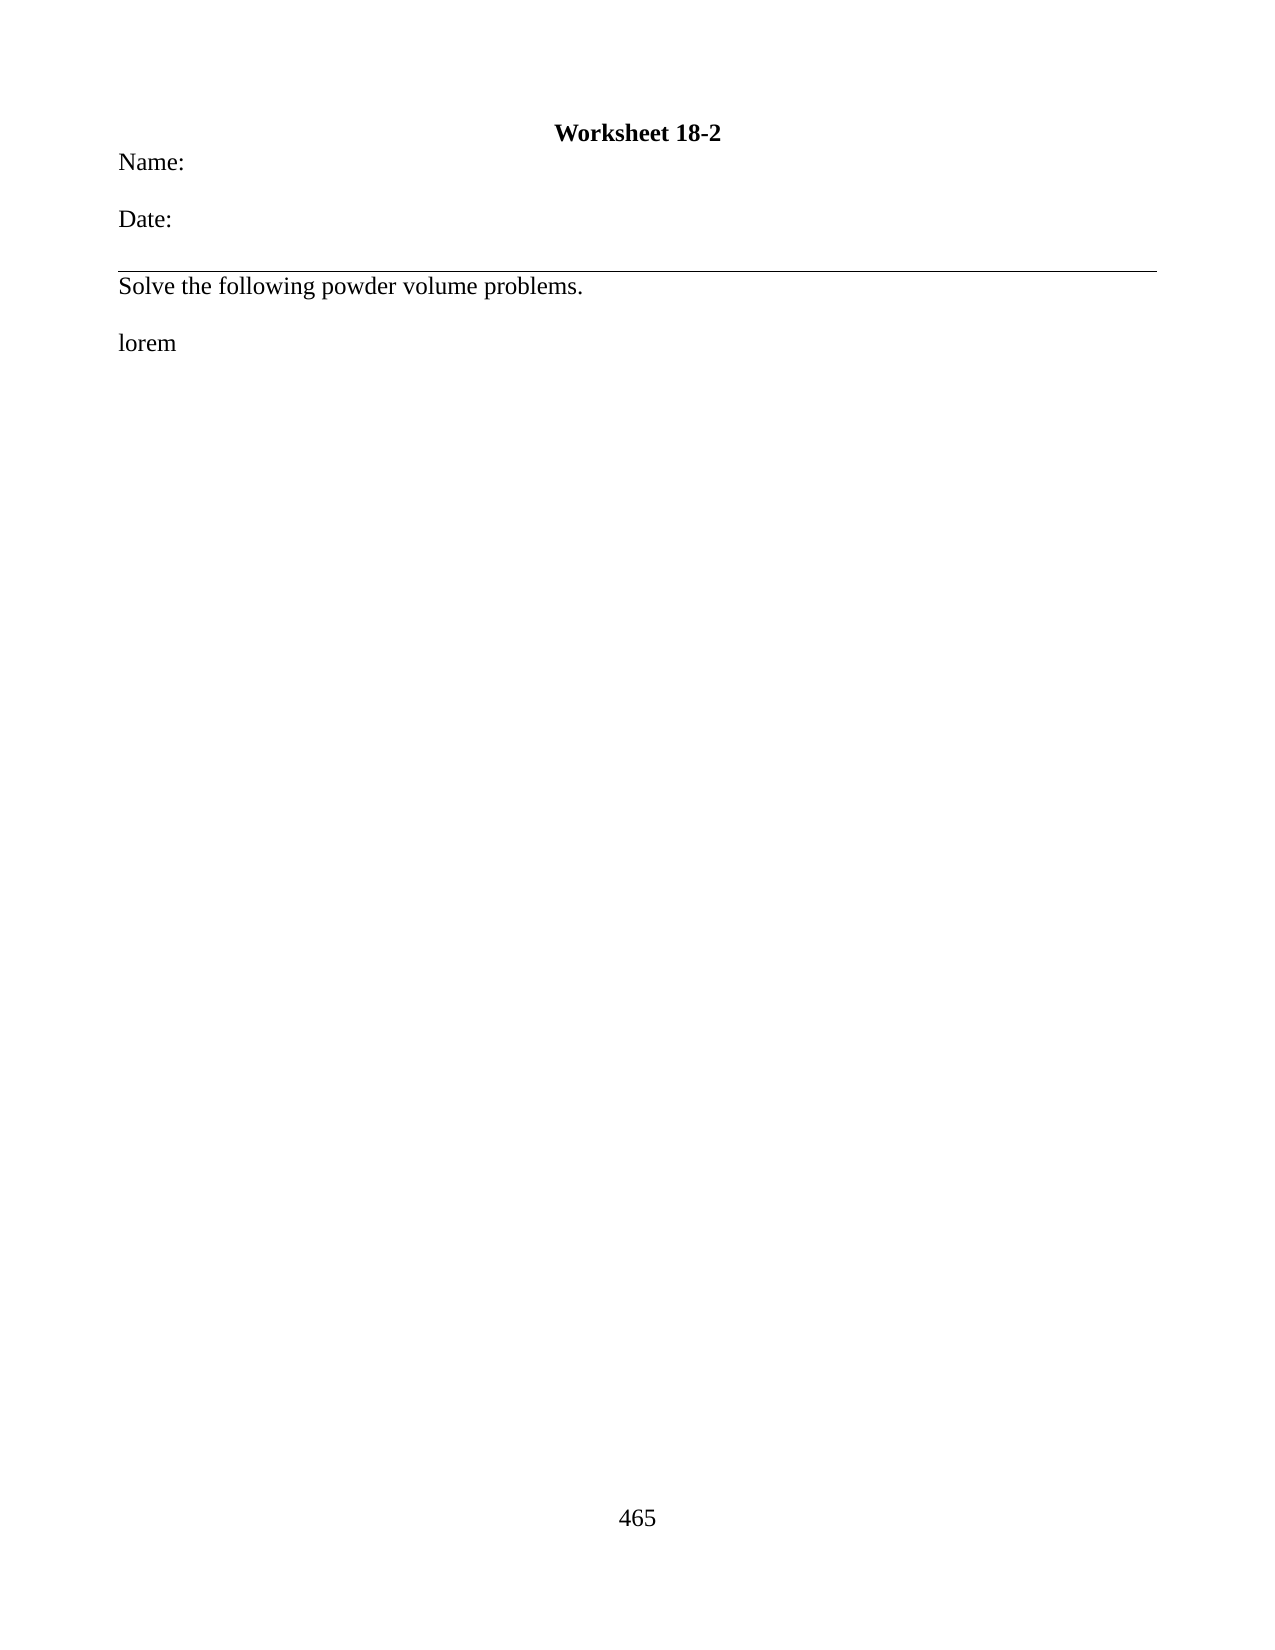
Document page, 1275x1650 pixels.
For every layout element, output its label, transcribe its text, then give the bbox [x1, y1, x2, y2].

text Worksheet 18-2 [118, 118, 1157, 147]
text lorem [118, 328, 1157, 357]
text Date: [118, 204, 1157, 233]
text Name: [118, 147, 1157, 176]
text Solve the following powder volume problems. [118, 272, 1157, 299]
